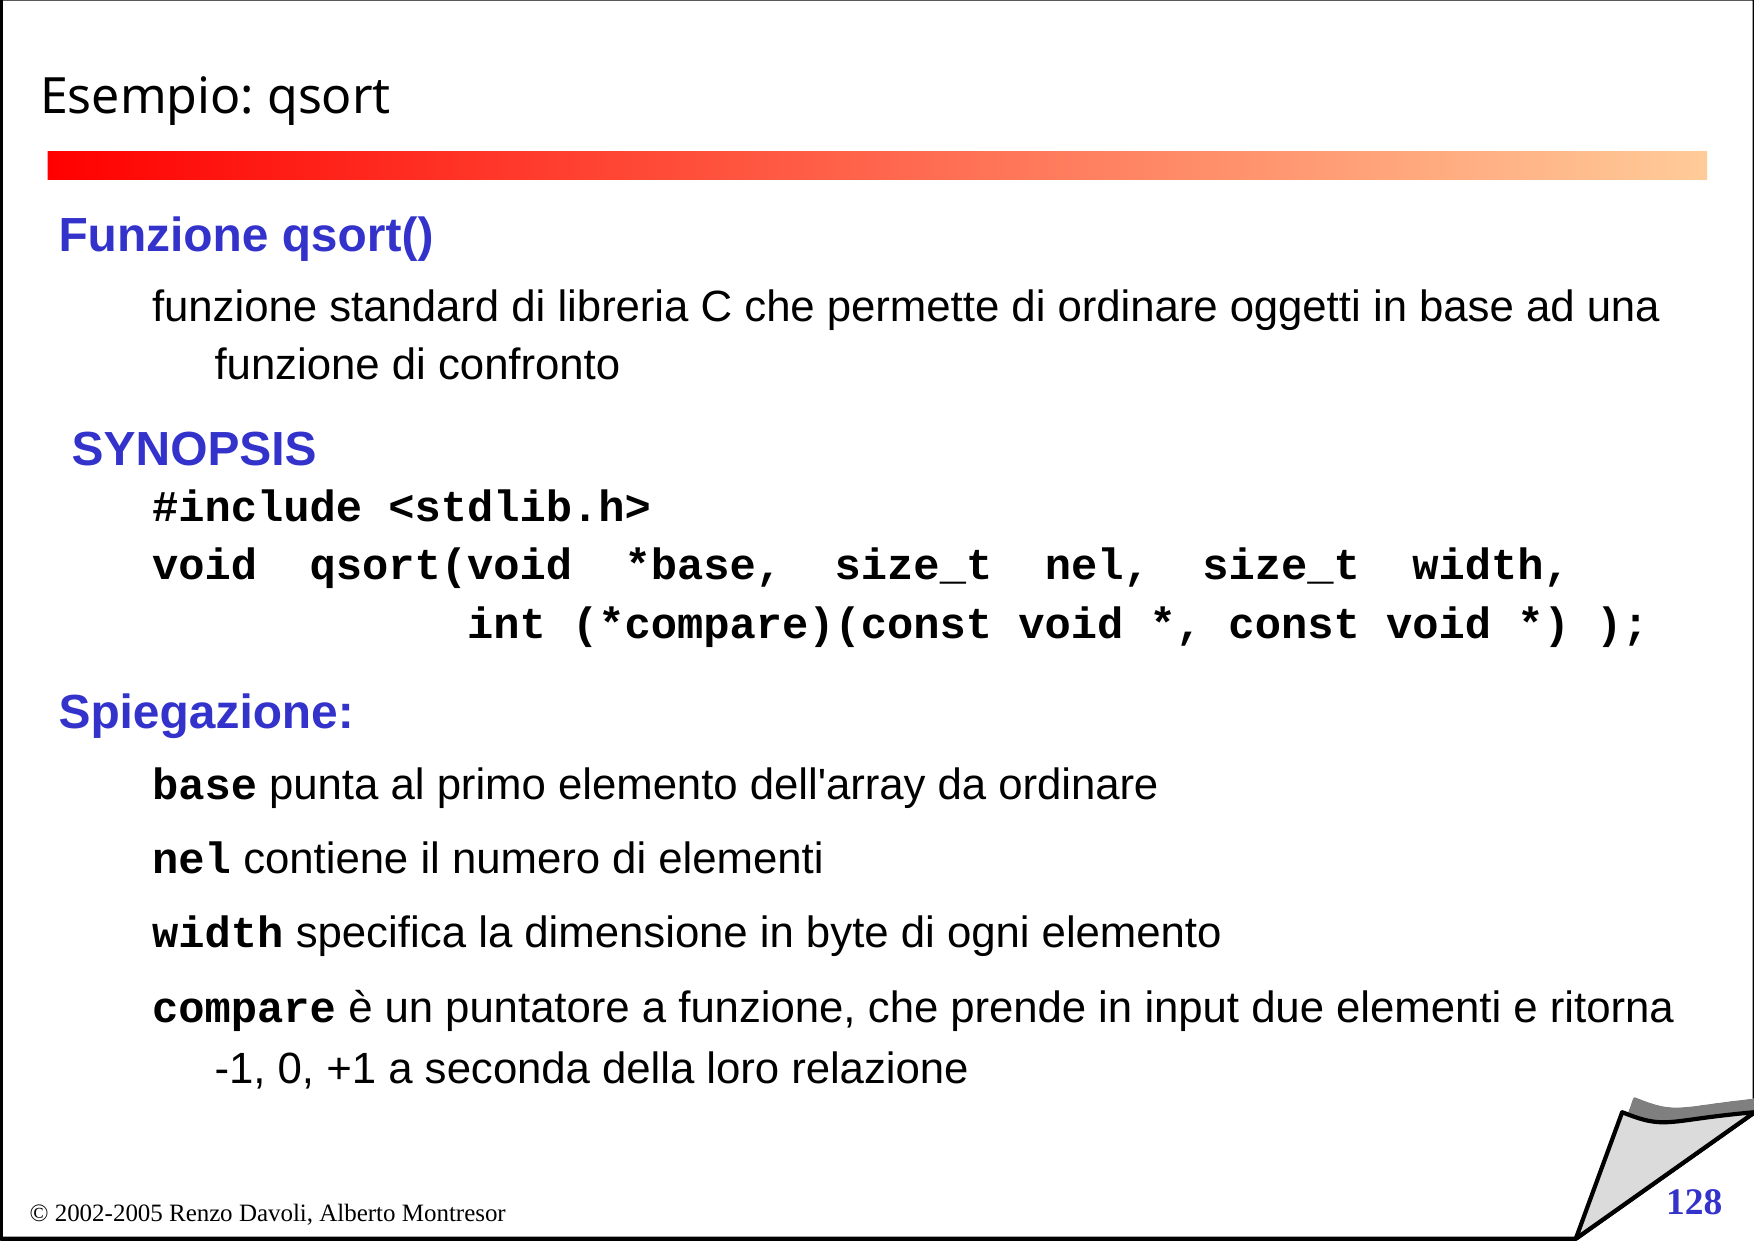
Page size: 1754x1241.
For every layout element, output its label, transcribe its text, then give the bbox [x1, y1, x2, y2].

list Funzione qsort() funzione standard di libreria C che permette di ordinare oggetti in base ad una funzione di confronto SYNOPSIS #include <stdlib.h> void qsort(void *base, size_t nel, size_t width, int (*compare)(const void *, const void *) ); Spiegazione: base punta al primo elemento dell'array da ordinare nel contiene il numero di elementi width specifica la dimensione in byte di ogni elemento compare è un puntatore a funzione, che prende in input due elementi e ritorna -1, 0, +1 a seconda della loro relazione [58, 206, 1696, 1159]
title Esempio: qsort [40, 49, 1714, 144]
text_box main [750, 151, 754, 179]
